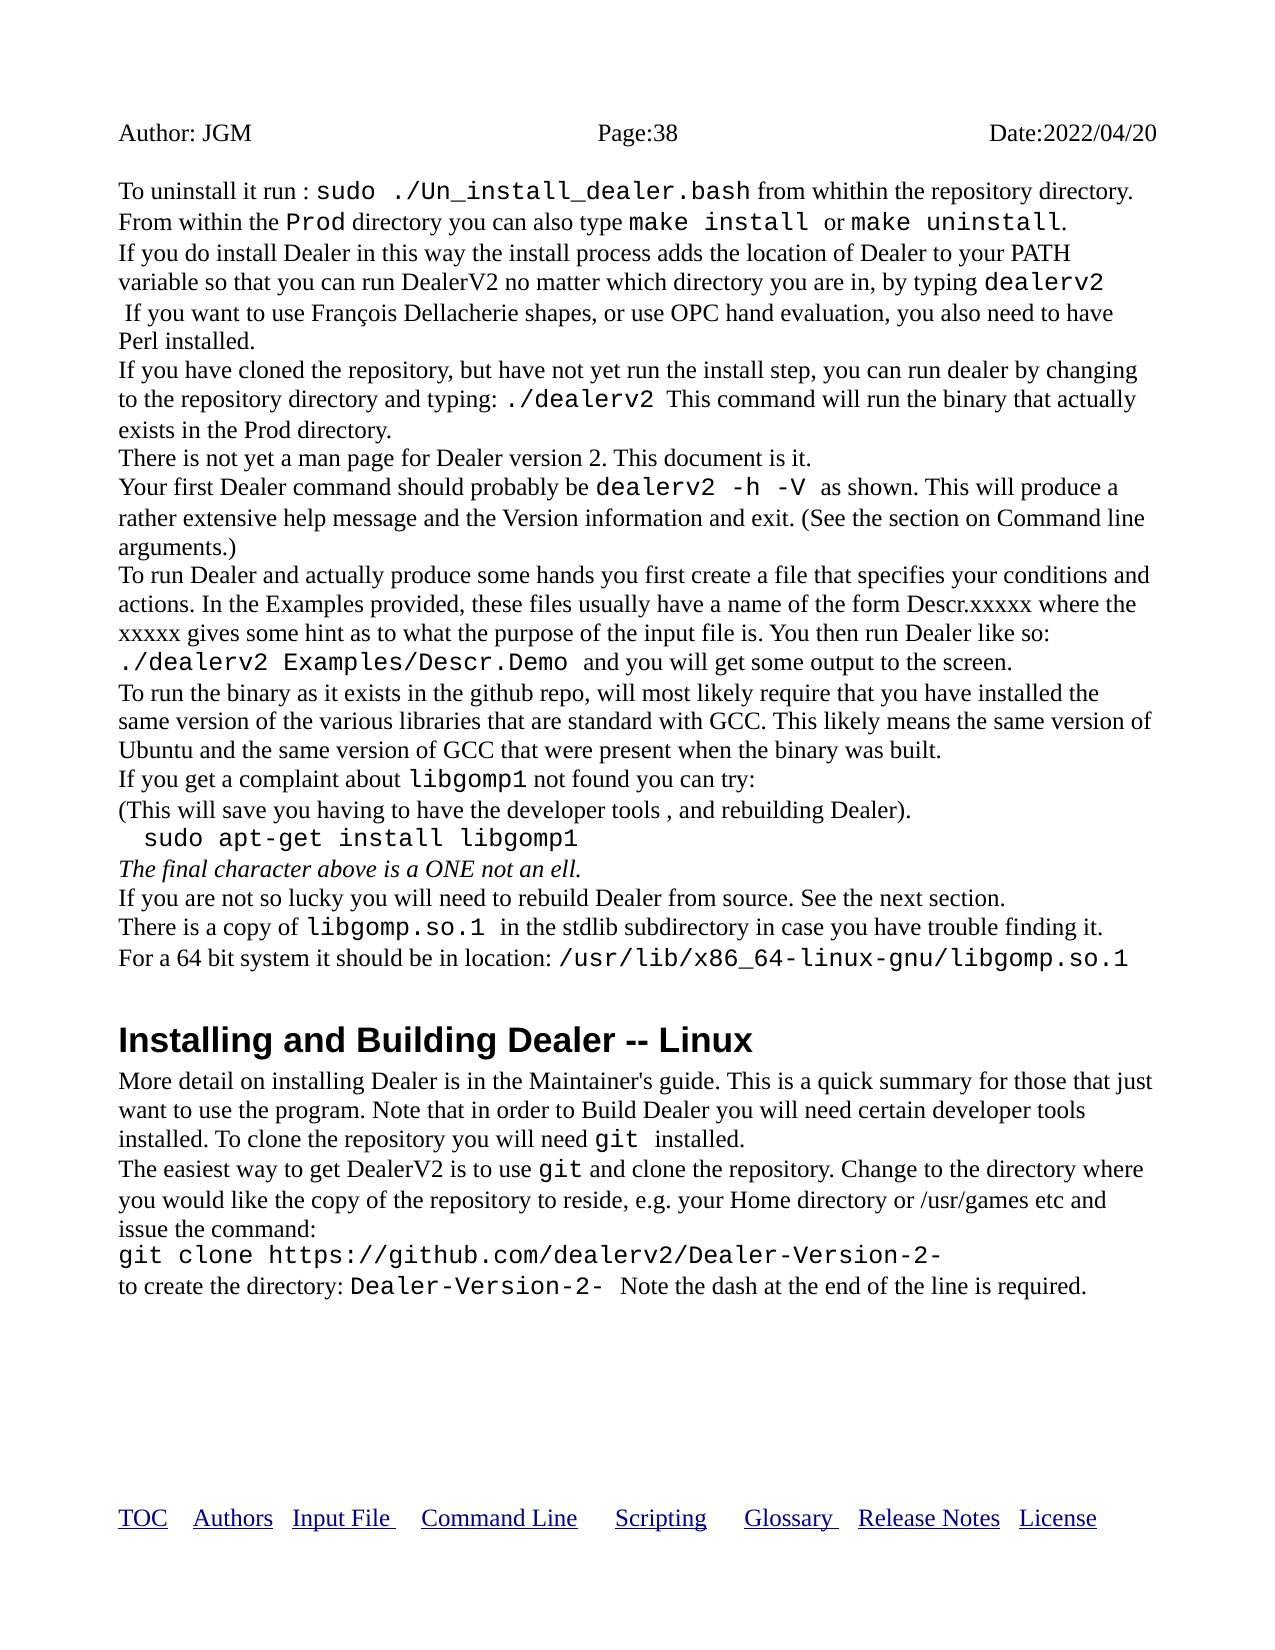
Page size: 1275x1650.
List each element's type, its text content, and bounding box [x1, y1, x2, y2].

text ./dealerv2 Examples/Descr.Demo and you will get some output to the screen. [118, 647, 1157, 678]
text More detail on installing Dealer is in the Maintainer's guide. This is a quick summary for those that just want to use the program. Note that in order to Build Dealer you will need certain developer tools installed. To clone the repository you will need git installed. [118, 1066, 1157, 1154]
text git clone https://github.com/dealerv2/Dealer-Version-2- [118, 1243, 1157, 1271]
text From within the Prod directory you can also type make install or make uninstall. [118, 207, 1157, 238]
text To run Dealer and actually produce some hands you first create a file that specifies your conditions and actions. In the Examples provided, these files usually have a name of the form Descr.xxxxx where the xxxxx gives some hint as to what the purpose of the input file is. You then run Dealer like so: [118, 561, 1157, 647]
text There is a copy of libgomp.so.1 in the stdlib subdirectory in case you have trouble finding it. [118, 912, 1157, 943]
subtitle Installing and Building Dealer -- Linux [118, 1019, 1157, 1060]
text The final character above is a ONE not an ell. [118, 854, 1157, 883]
text The easiest way to get DealerV2 is to use git and clone the repository. Change to the directory where you would like the copy of the repository to reside, e.g. your Home directory or /usr/games etc and issue the command: [118, 1154, 1157, 1243]
text to create the directory: Dealer-Version-2- Note the dash at the end of the line is required. [118, 1271, 1157, 1302]
text If you have cloned the repository, but have not yet run the install step, you can run dealer by changing to the repository directory and typing: ./dealerv2 This command will run the binary that actually exists in the Prod directory. [118, 355, 1157, 443]
text Your first Dealer command should probably be dealerv2 -h -V as shown. This will produce a rather extensive help message and the Version information and exit. (See the section on Command line arguments.) [118, 472, 1157, 561]
text If you get a complaint about libgomp1 not found you can try: [118, 764, 1157, 795]
text There is not yet a man page for Dealer version 2. This document is it. [118, 443, 1157, 472]
text If you are not so lucky you will need to rebuild Dealer from source. See the next section. [118, 883, 1157, 912]
text If you want to use François Dellacherie shapes, or use OPC hand evaluation, you also need to have Perl installed. [118, 298, 1157, 355]
text To run the binary as it exists in the github repo, will most likely require that you have installed the same version of the various libraries that are standard with GCC. This likely means the same version of Ubuntu and the same version of GCC that were present when the binary was built. [118, 678, 1157, 764]
text For a 64 bit system it should be in location: /usr/lib/x86_64-linux-gnu/libgomp.so.1 [118, 943, 1157, 973]
text To uninstall it run : sudo ./Un_install_dealer.bash from whithin the repository directory. [118, 176, 1157, 207]
text If you do install Dealer in this way the install process adds the location of Dealer to your PATH variable so that you can run DealerV2 no matter which directory you are in, by typing dealerv2 [118, 238, 1157, 298]
text (This will save you having to have the developer tools , and rebuilding Dealer). [118, 795, 1157, 823]
text sudo apt-get install libgomp1 [118, 823, 1157, 854]
